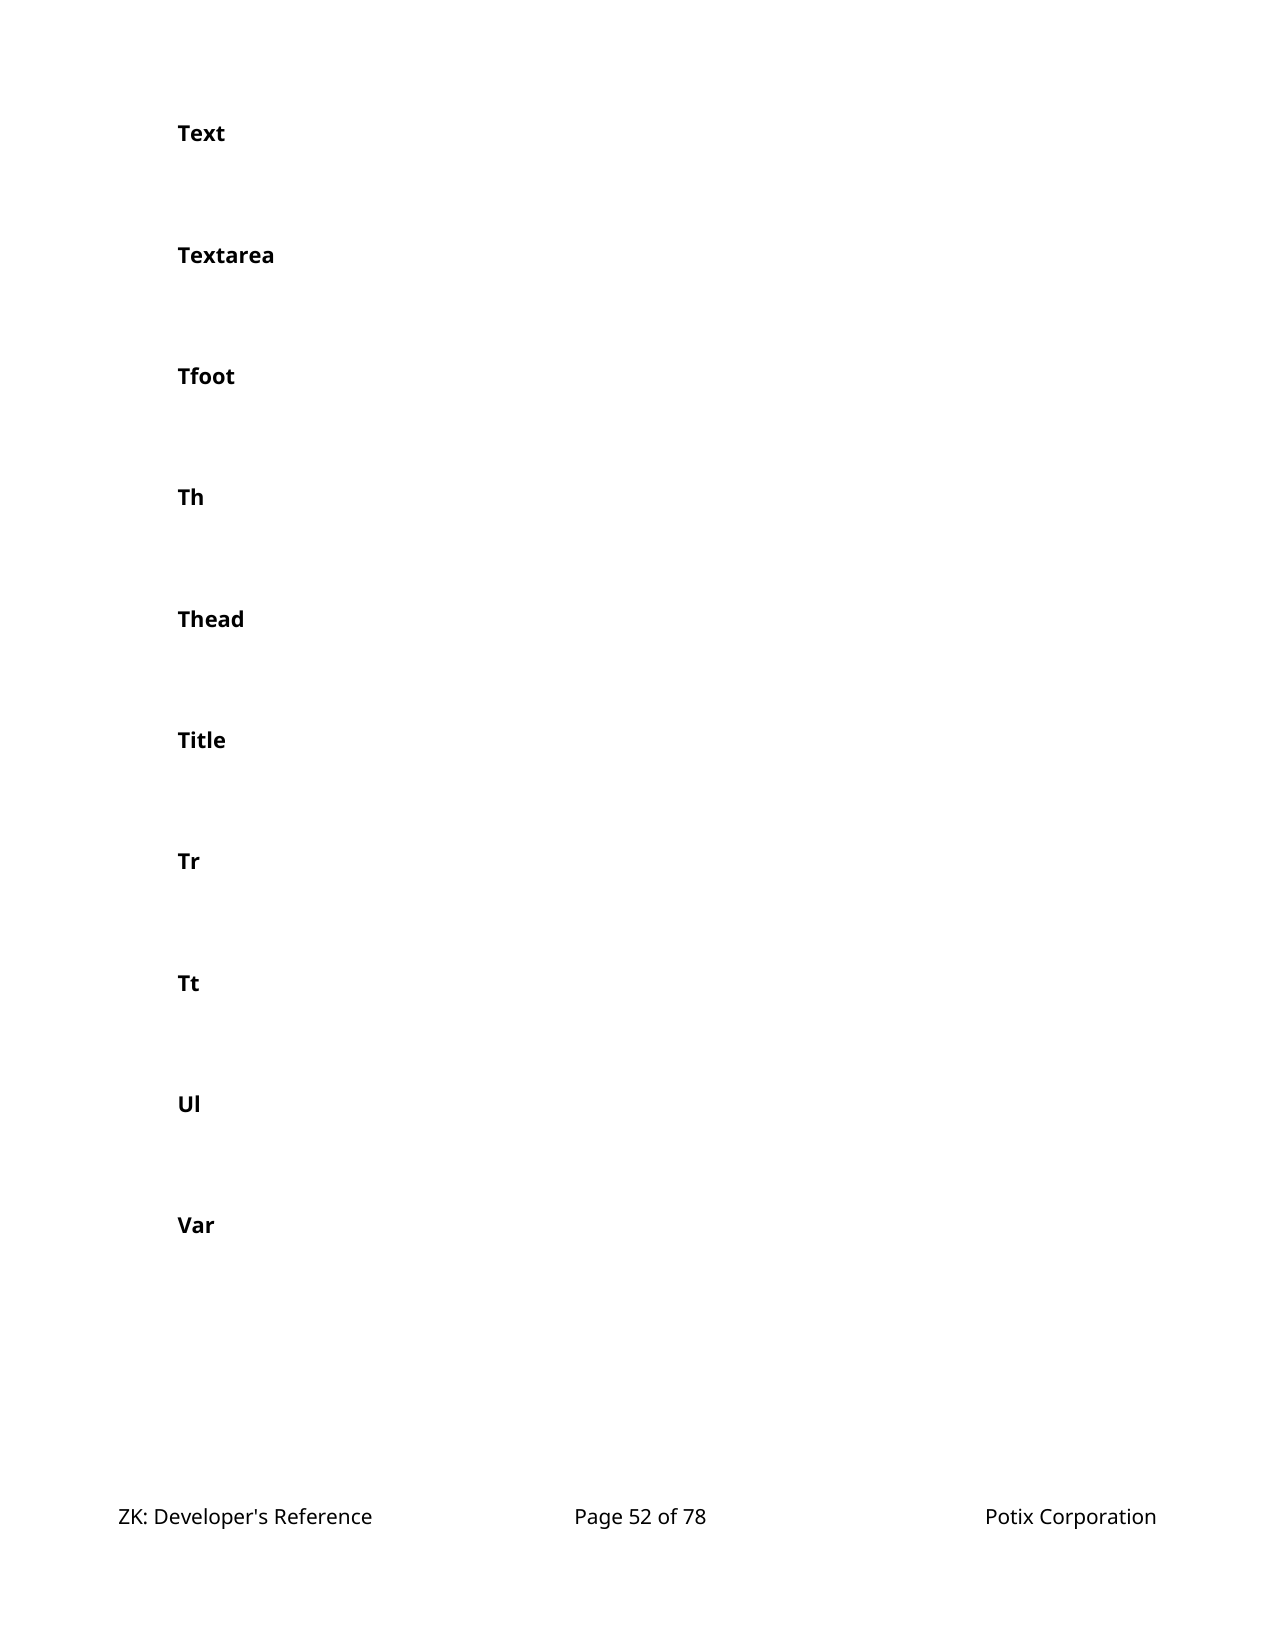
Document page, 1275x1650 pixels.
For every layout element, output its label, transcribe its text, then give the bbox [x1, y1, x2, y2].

subtitle Tfoot [177, 361, 1157, 391]
subtitle Th [177, 482, 1157, 512]
subtitle Title [177, 725, 1157, 755]
subtitle Tt [177, 968, 1157, 998]
subtitle Thead [177, 603, 1157, 633]
subtitle Tr [177, 846, 1157, 876]
subtitle Ul [177, 1089, 1157, 1119]
subtitle Text [177, 118, 1157, 148]
subtitle Var [177, 1210, 1157, 1240]
subtitle Textarea [177, 239, 1157, 269]
